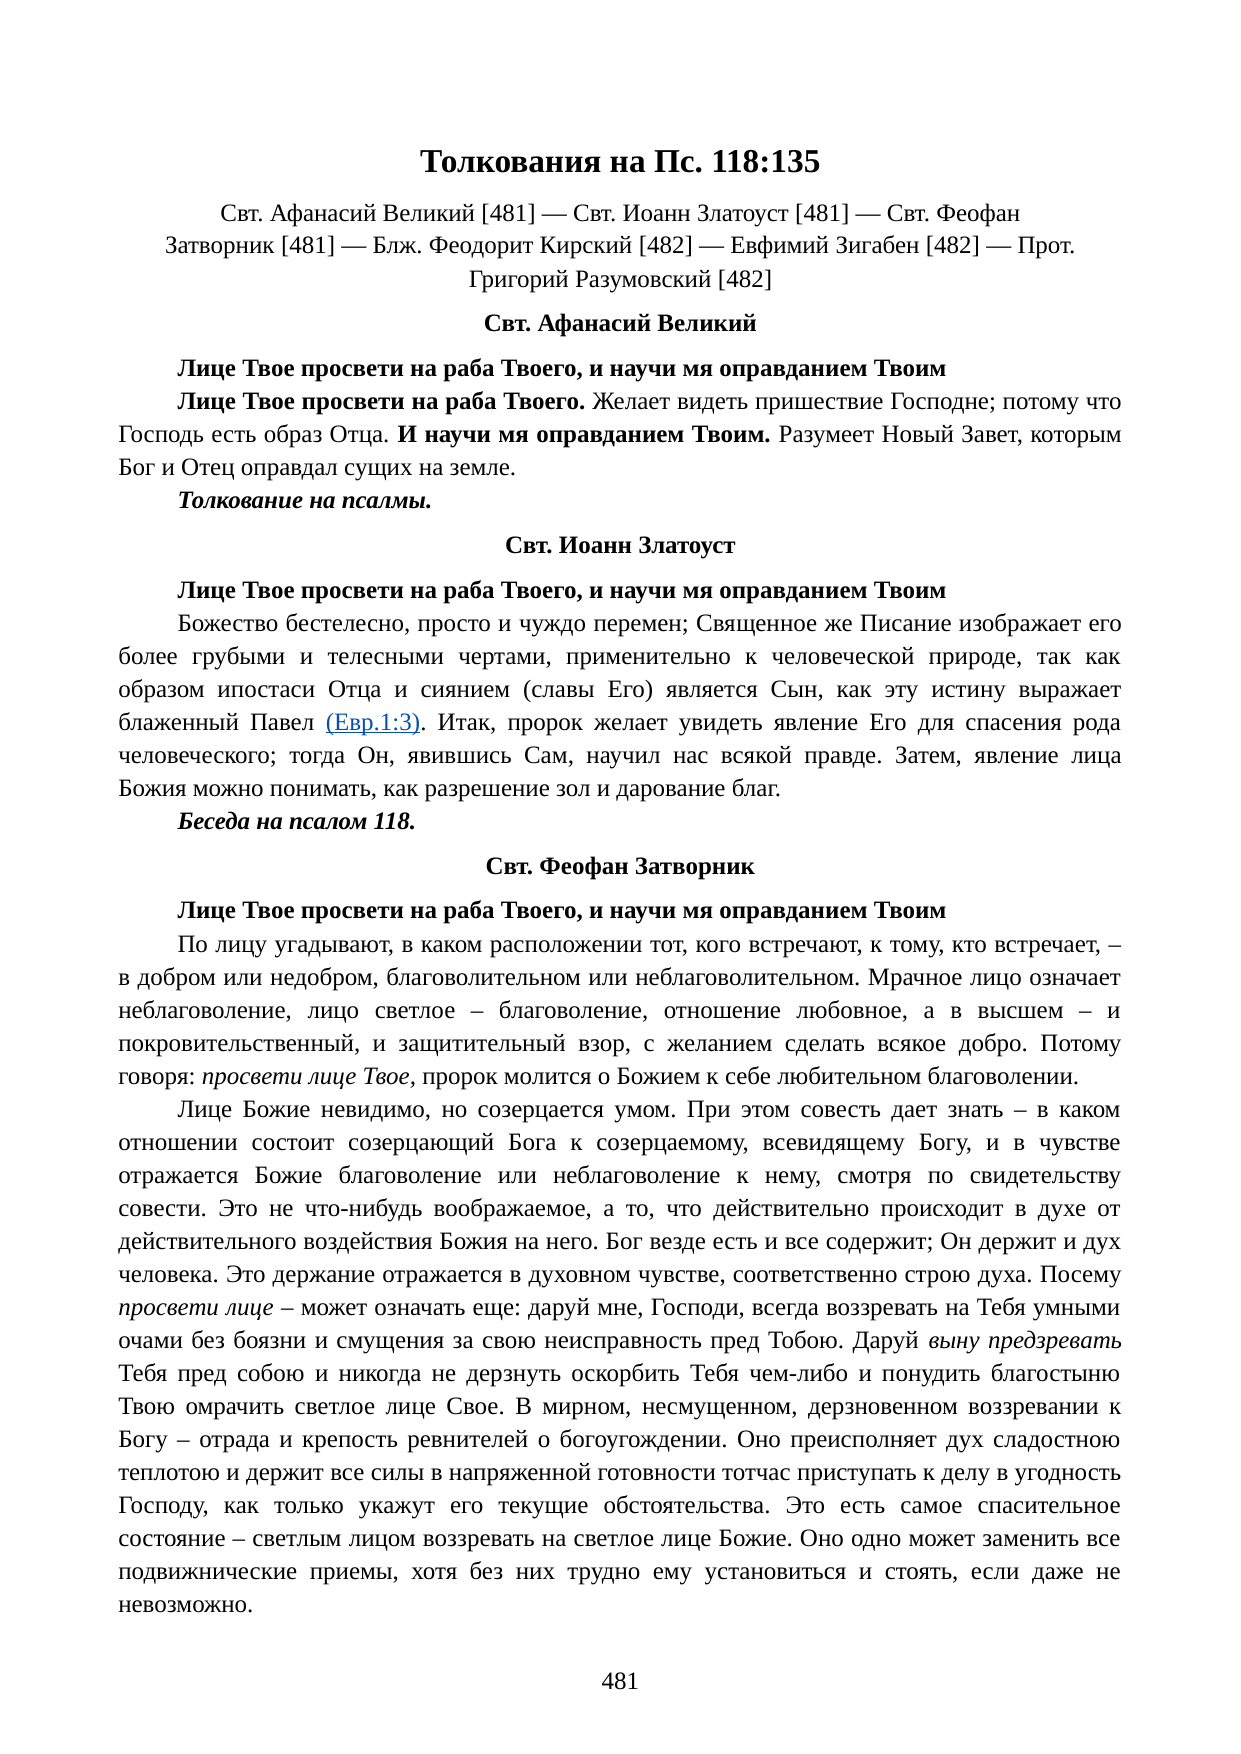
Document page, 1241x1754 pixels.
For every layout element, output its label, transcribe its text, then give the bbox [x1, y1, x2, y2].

text Лице Божие невидимо, но созерцается умом. При этом совесть дает знать – в каком отношении состоит созерцающий Бога к созерцаемому, всевидящему Богу, и в чувстве отражается Божие благоволение или неблаговоление к нему, смотря по свидетельству совести. Это не что-нибудь воображаемое, а то, что действительно происходит в духе от действительного воздействия Божия на него. Бог везде есть и все содержит; Он держит и дух человека. Это держание отражается в духовном чувстве, соответственно строю духа. Посему просвети лице – может означать еще: даруй мне, Господи, всегда воззревать на Тебя умными очами без боязни и смущения за свою неисправность пред Тобою. Даруй выну предзревать Тебя пред собою и никогда не дерзнуть оскорбить Тебя чем-либо и понудить благостыню Твою омрачить светлое лице Свое. В мирном, несмущенном, дерзновенном воззревании к Богу – отрада и крепость ревнителей о богоугождении. Оно преисполняет дух сладостною теплотою и держит все силы в напряженной готовности тотчас приступать к делу в угодность Господу, как только укажут его текущие обстоятельства. Это есть самое спасительное состояние – светлым лицом воззревать на светлое лице Божие. Оно одно может заменить все подвижнические приемы, хотя без них трудно ему установиться и стоять, если даже не невозможно. [118, 1094, 1122, 1618]
text Беседа на псалом 118. [118, 806, 1122, 835]
text Лице Твое просвети на раба Твоего, и научи мя оправданием Твоим [118, 896, 1122, 924]
text Толкование на псалмы. [118, 485, 1122, 514]
text Лице Твое просвети на раба Твоего. Желает видеть пришествие Господне; потому что Господь есть образ Отца. И научи мя оправданием Твоим. Разумеет Новый Завет, которым Бог и Отец оправдал сущих на земле. [118, 386, 1122, 481]
text Свт. Афанасий Великий [481] — Свт. Иоанн Златоуст [481] — Свт. Феофан Затворник [481] — Блж. Феодорит Кирский [482] — Евфимий Зигабен [482] — Прот. Григорий Разумовский [482] [118, 198, 1122, 292]
text Лице Твое просвети на раба Твоего, и научи мя оправданием Твоим [118, 575, 1122, 604]
subtitle Свт. Афанасий Великий [118, 308, 1122, 337]
subtitle Свт. Феофан Затворник [118, 851, 1122, 879]
subtitle Толкования на Пс. 118:135 [118, 142, 1122, 180]
text По лицу угадывают, в каком расположении тот, кого встречают, к тому, кто встречает, – в добром или недобром, благоволительном или неблаговолительном. Мрачное лицо означает неблаговоление, лицо светлое – благоволение, отношение любовное, а в высшем – и покровительственный, и защитительный взор, с желанием сделать всякое добро. Потому говоря: просвети лице Твое, пророк молится о Божием к себе любительном благоволении. [118, 929, 1122, 1089]
subtitle Свт. Иоанн Златоуст [118, 530, 1122, 559]
text Лице Твое просвети на раба Твоего, и научи мя оправданием Твоим [118, 353, 1122, 382]
text Божество бестелесно, просто и чуждо перемен; Свя­щенное же Писание изображает его более грубыми и телесными чертами, применительно к человеческой природе, так как образом ипостаси Отца и сиянием (славы Его) является Сын, как эту истину выражает блаженный Павел (Евр.1:3). Итак, пророк желает увидеть явление Его для спасения рода человеческого; тогда Он, явив­шись Сам, научил нас всякой правде. Затем, явление лица Божия можно понимать, как разрешение зол и дарование благ. [118, 608, 1122, 802]
